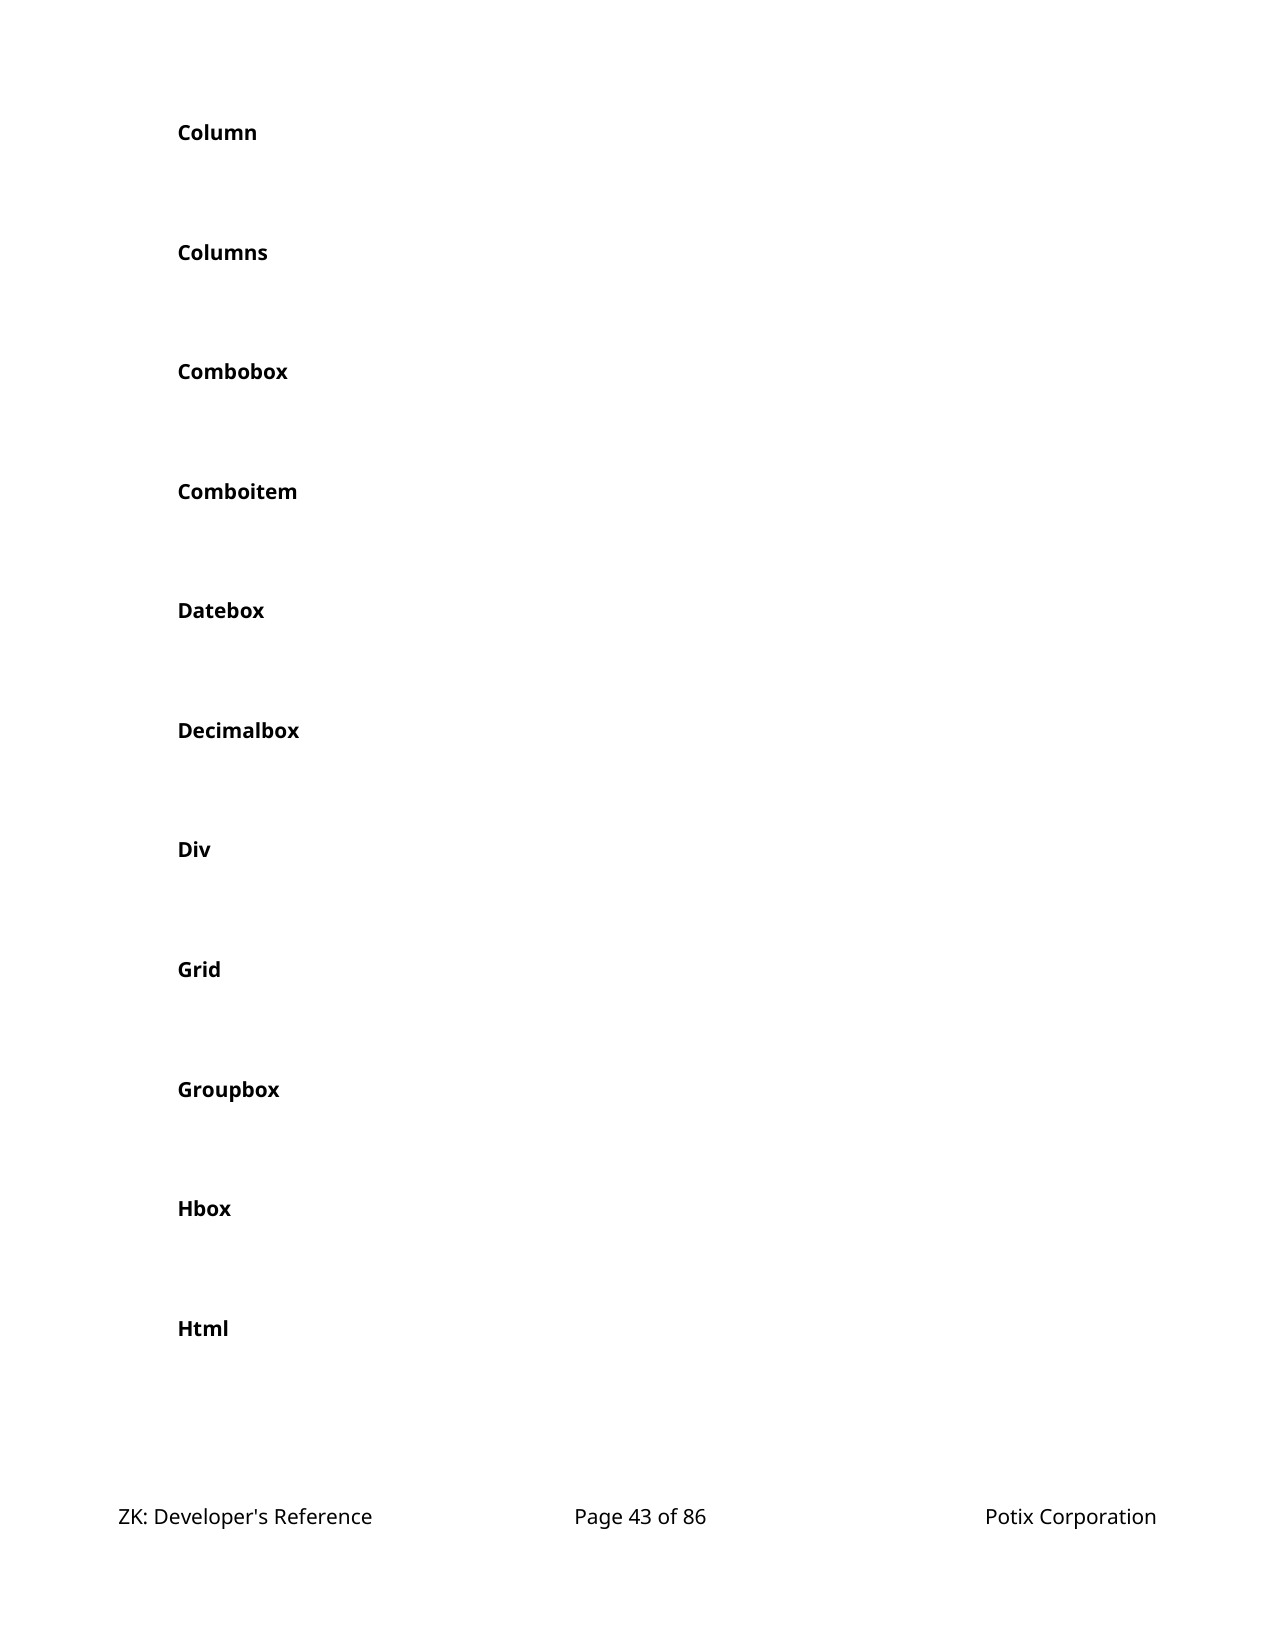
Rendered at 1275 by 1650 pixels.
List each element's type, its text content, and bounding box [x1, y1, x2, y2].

subtitle Datebox [177, 596, 1157, 625]
subtitle Combobox [177, 357, 1157, 386]
subtitle Groupbox [177, 1075, 1157, 1103]
subtitle Div [177, 836, 1157, 864]
subtitle Column [177, 118, 1157, 146]
subtitle Hbox [177, 1194, 1157, 1223]
subtitle Html [177, 1314, 1157, 1342]
subtitle Comboitem [177, 477, 1157, 505]
subtitle Decimalbox [177, 716, 1157, 744]
subtitle Columns [177, 238, 1157, 266]
subtitle Grid [177, 955, 1157, 983]
